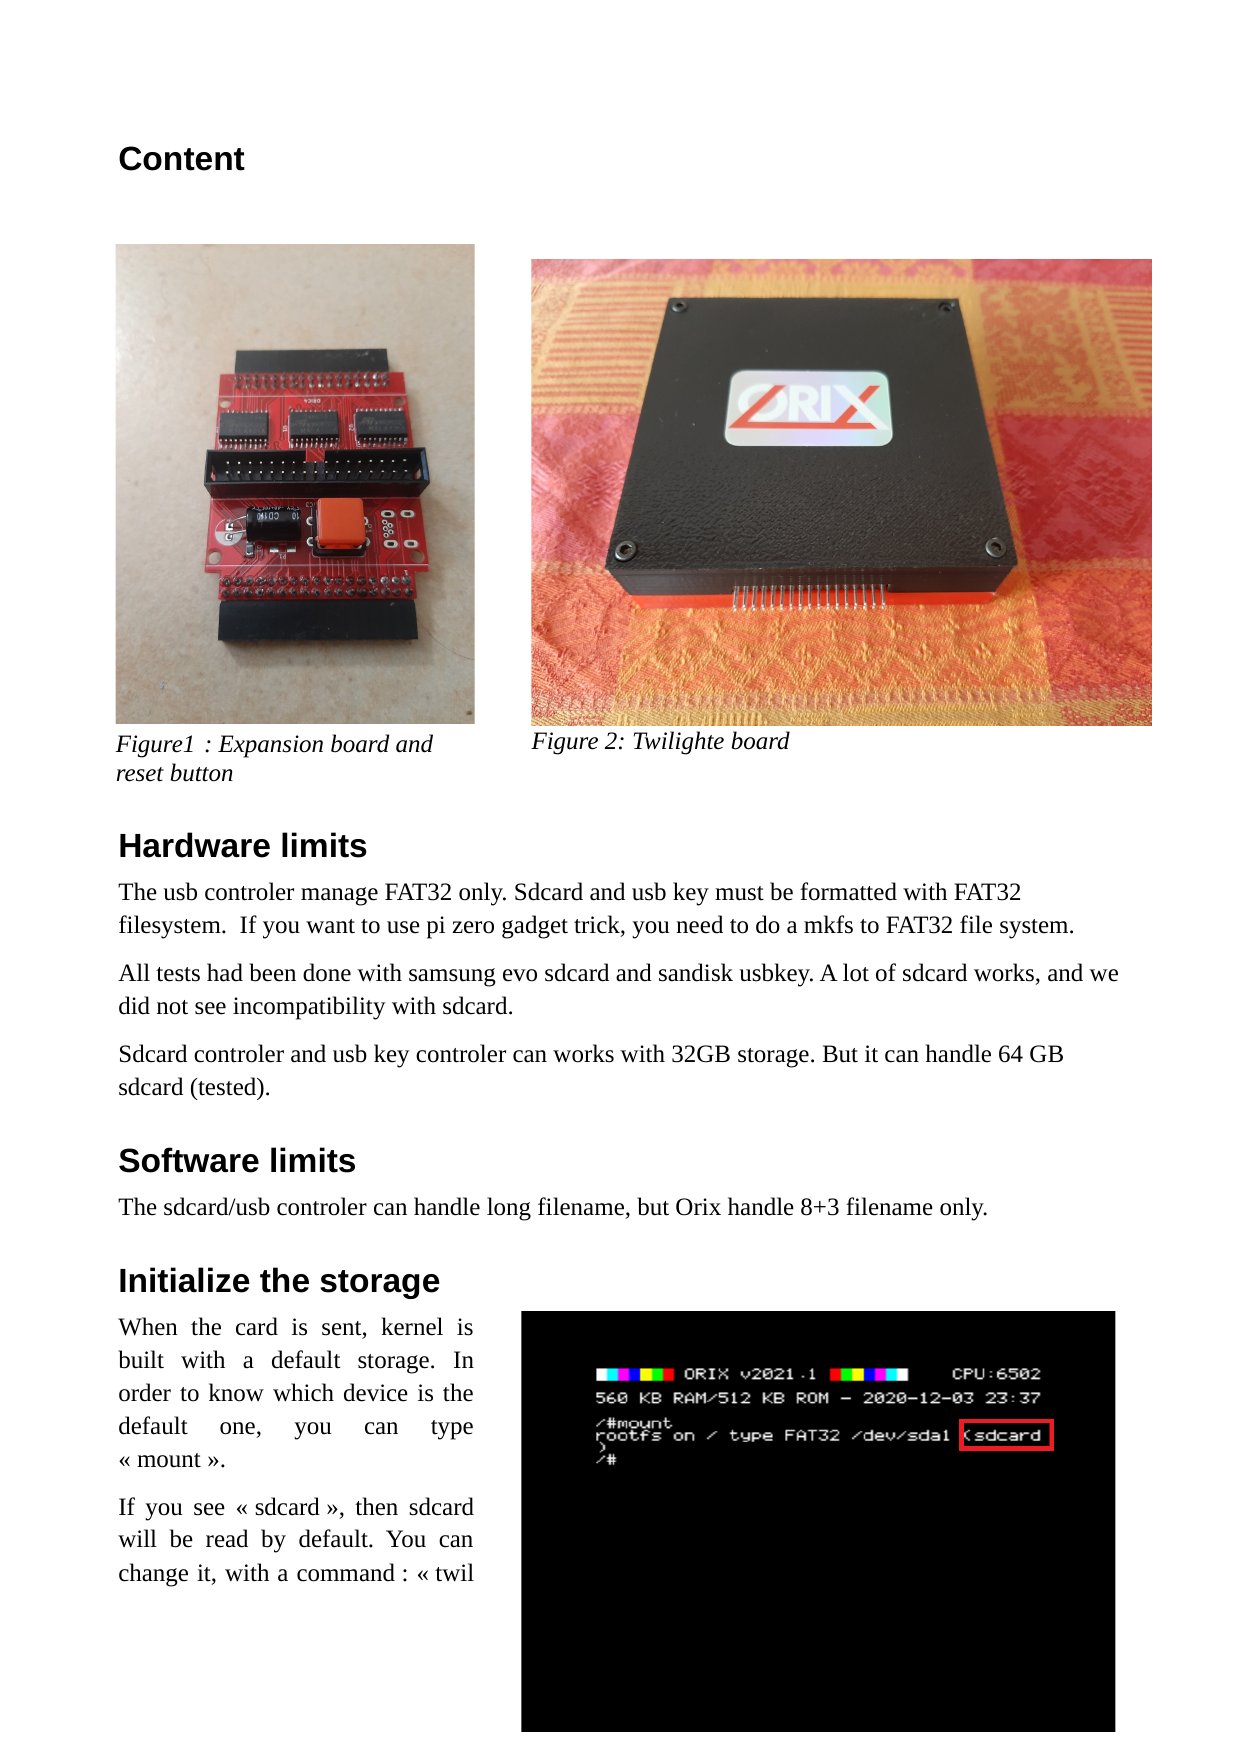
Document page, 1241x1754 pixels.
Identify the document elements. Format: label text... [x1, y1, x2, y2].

text The usb controler manage FAT32 only. Sdcard and usb key must be formatted with FAT32 filesystem. If you want to use pi zero gadget trick, you need to do a mkfs to FAT32 file system. [118, 877, 1122, 939]
text Sdcard controler and usb key controler can works with 32GB storage. But it can handle 64 GB sdcard (tested). [118, 1039, 1122, 1101]
text Figure 2: Twilighte board [531, 726, 1152, 755]
subtitle Content [118, 139, 1122, 178]
text When the card is sent, kernel is built with a default storage. In order to know which device is the default one, you can type « mount ». [118, 1312, 504, 1472]
text The sdcard/usb controler can handle long filename, but Orix handle 8+3 filename only. [118, 1192, 1122, 1221]
picture [531, 259, 1152, 726]
subtitle Hardware limits [118, 826, 1122, 865]
text Figure1 : Expansion board and reset button [116, 724, 475, 786]
subtitle Software limits [118, 1141, 1122, 1179]
subtitle Initialize the storage [118, 1261, 1133, 1749]
picture [521, 1311, 1116, 1732]
picture [115, 244, 475, 724]
text If you see « sdcard », then sdcard will be read by default. You can change it, with a command : « twil [118, 1492, 504, 1586]
text All tests had been done with samsung evo sdcard and sandisk usbkey. A lot of sdcard works, and we did not see incompatibility with sdcard. [118, 958, 1122, 1020]
